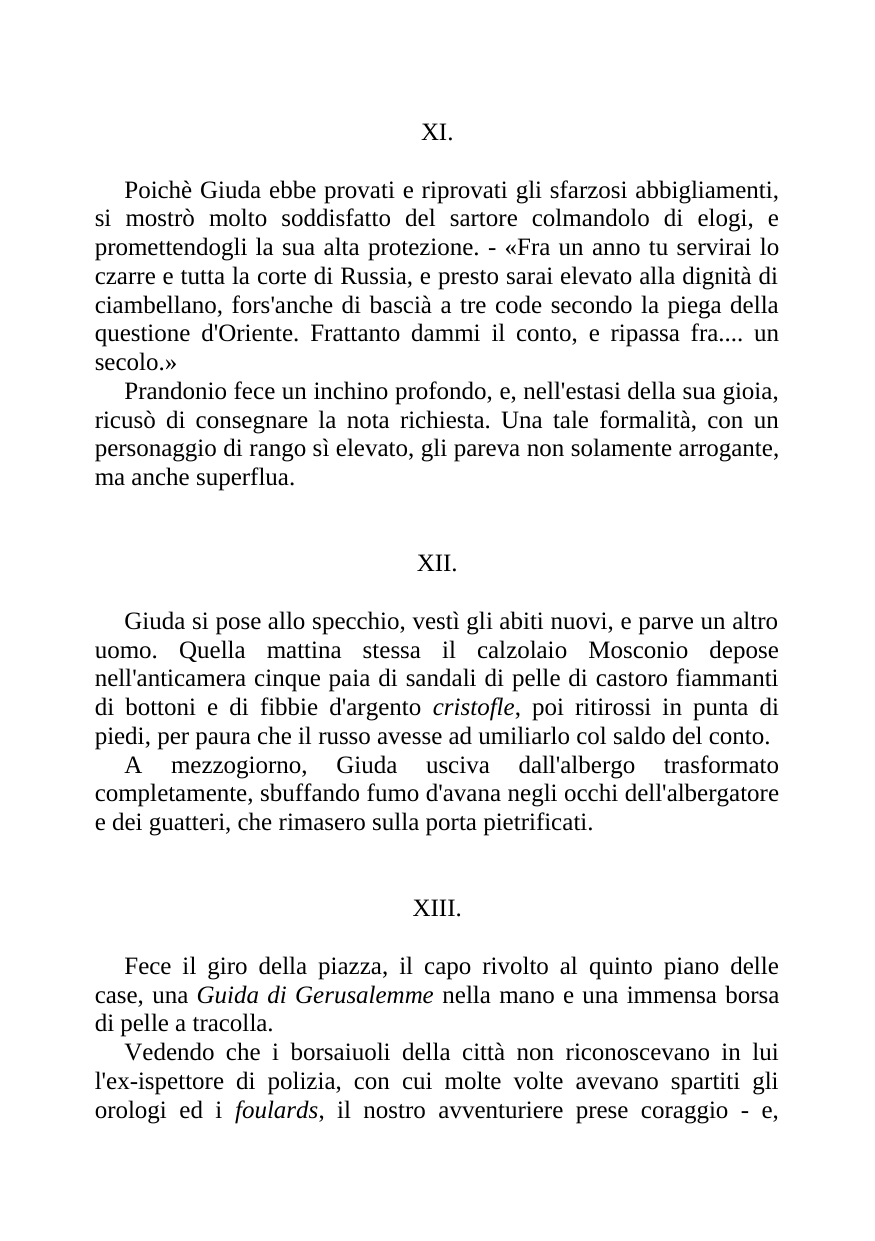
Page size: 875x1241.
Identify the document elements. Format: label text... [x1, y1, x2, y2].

text XI. [94, 117, 779, 146]
text Vedendo che i borsaiuoli della città non riconoscevano in lui l'ex-ispettore di polizia, con cui molte volte avevano spartiti gli orologi ed i foulards, il nostro avventuriere prese coraggio - e, [94, 1037, 779, 1123]
text XII. [94, 548, 779, 577]
text Prandonio fece un inchino profondo, e, nell'estasi della sua gioia, ricusò di consegnare la nota richiesta. Una tale formalità, con un personaggio di rango sì elevato, gli pareva non solamente arrogante, ma anche superflua. [94, 376, 779, 491]
text Fece il giro della piazza, il capo rivolto al quinto piano delle case, una Guida di Gerusalemme nella mano e una immensa borsa di pelle a tracolla. [94, 951, 779, 1037]
text A mezzogiorno, Giuda usciva dall'albergo trasformato completamente, sbuffando fumo d'avana negli occhi dell'albergatore e dei guatteri, che rimasero sulla porta pietrificati. [94, 750, 779, 836]
text Poichè Giuda ebbe provati e riprovati gli sfarzosi abbigliamenti, si mostrò molto soddisfatto del sartore colmandolo di elogi, e promettendogli la sua alta protezione. - «Fra un anno tu servirai lo czarre e tutta la corte di Russia, e presto sarai elevato alla dignità di ciambellano, fors'anche di bascià a tre code secondo la piega della questione d'Oriente. Frattanto dammi il conto, e ripassa fra.... un secolo.» [94, 175, 779, 376]
text XIII. [94, 893, 779, 922]
text Giuda si pose allo specchio, vestì gli abiti nuovi, e parve un altro uomo. Quella mattina stessa il calzolaio Mosconio depose nell'anticamera cinque paia di sandali di pelle di castoro fiammanti di bottoni e di fibbie d'argento cristofle, poi ritirossi in punta di piedi, per paura che il russo avesse ad umiliarlo col saldo del conto. [94, 606, 779, 750]
